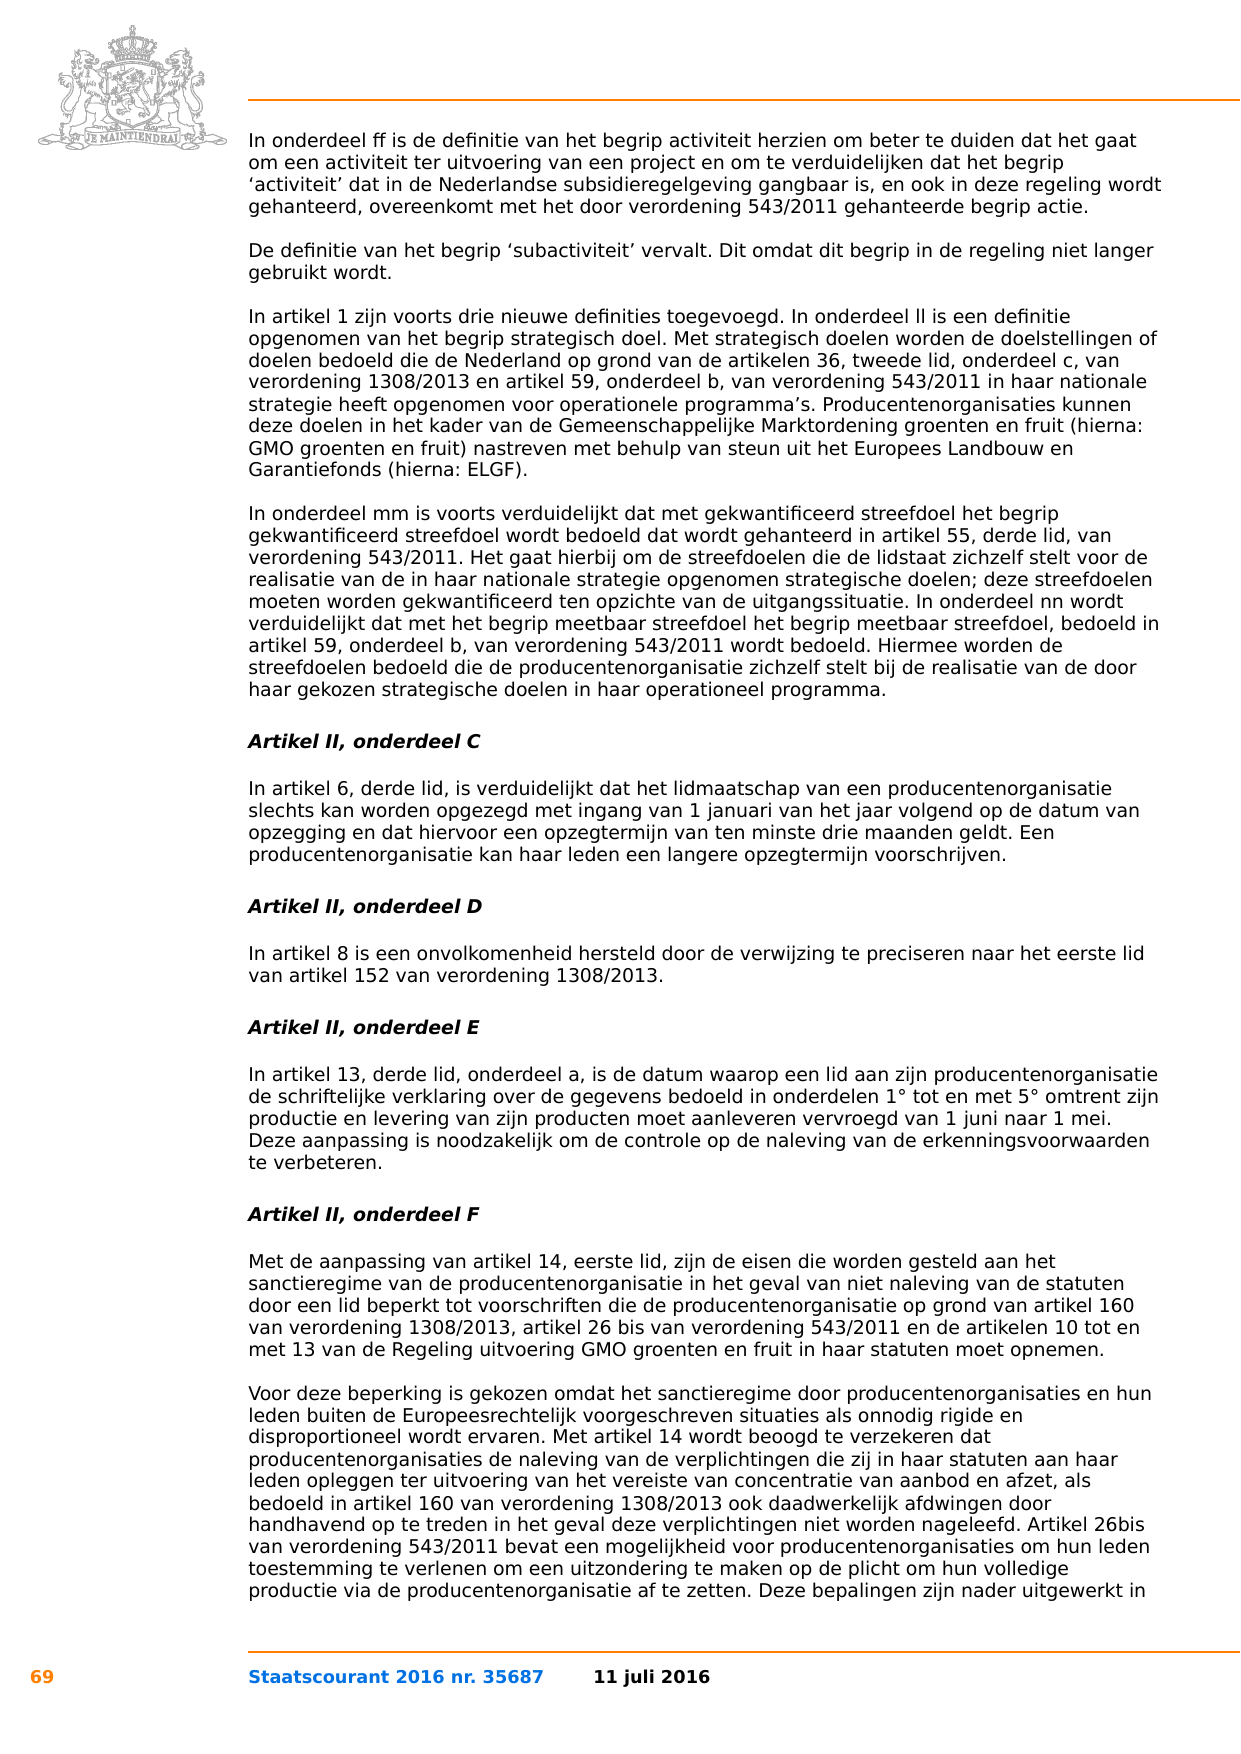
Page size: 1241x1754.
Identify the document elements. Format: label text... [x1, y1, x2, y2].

subtitle Artikel II, onderdeel F [248, 1204, 1163, 1226]
subtitle Artikel II, onderdeel E [248, 1017, 1163, 1039]
text De definitie van het begrip ‘subactiviteit’ vervalt. Dit omdat dit begrip in de regeling niet langer gebruikt wordt. [248, 240, 1163, 284]
text In onderdeel ff is de definitie van het begrip activiteit herzien om beter te duiden dat het gaat om een activiteit ter uitvoering van een project en om te verduidelijken dat het begrip ‘activiteit’ dat in de Nederlandse subsidieregelgeving gangbaar is, en ook in deze regeling wordt gehanteerd, overeenkomt met het door verordening 543/2011 gehanteerde begrip actie. [248, 130, 1163, 218]
text Voor deze beperking is gekozen omdat het sanctieregime door producentenorganisaties en hun leden buiten de Europeesrechtelijk voorgeschreven situaties als onnodig rigide en disproportioneel wordt ervaren. Met artikel 14 wordt beoogd te verzekeren dat producentenorganisaties de naleving van de verplichtingen die zij in haar statuten aan haar leden opleggen ter uitvoering van het vereiste van concentratie van aanbod en afzet, als bedoeld in artikel 160 van verordening 1308/2013 ook daadwerkelijk afdwingen door handhavend op te treden in het geval deze verplichtingen niet worden nageleefd. Artikel 26bis van verordening 543/2011 bevat een mogelijkheid voor producentenorganisaties om hun leden toestemming te verlenen om een uitzondering te maken op de plicht om hun volledige productie via de producentenorganisatie af te zetten. Deze bepalingen zijn nader uitgewerkt in [248, 1382, 1163, 1602]
text Met de aanpassing van artikel 14, eerste lid, zijn de eisen die worden gesteld aan het sanctieregime van de producentenorganisatie in het geval van niet naleving van de statuten door een lid beperkt tot voorschriften die de producentenorganisatie op grond van artikel 160 van verordening 1308/2013, artikel 26 bis van verordening 543/2011 en de artikelen 10 tot en met 13 van de Regeling uitvoering GMO groenten en fruit in haar statuten moet opnemen. [248, 1251, 1163, 1361]
text In artikel 13, derde lid, onderdeel a, is de datum waarop een lid aan zijn producentenorganisatie de schriftelijke verklaring over de gegevens bedoeld in onderdelen 1° tot en met 5° omtrent zijn productie en levering van zijn producten moet aanleveren vervroegd van 1 juni naar 1 mei. Deze aanpassing is noodzakelijk om de controle op de naleving van de erkenningsvoorwaarden te verbeteren. [248, 1064, 1163, 1174]
subtitle Artikel II, onderdeel D [248, 896, 1163, 918]
subtitle Artikel II, onderdeel C [248, 731, 1163, 753]
text In onderdeel mm is voorts verduidelijkt dat met gekwantificeerd streefdoel het begrip gekwantificeerd streefdoel wordt bedoeld dat wordt gehanteerd in artikel 55, derde lid, van verordening 543/2011. Het gaat hierbij om de streefdoelen die de lidstaat zichzelf stelt voor de realisatie van de in haar nationale strategie opgenomen strategische doelen; deze streefdoelen moeten worden gekwantificeerd ten opzichte van de uitgangssituatie. In onderdeel nn wordt verduidelijkt dat met het begrip meetbaar streefdoel het begrip meetbaar streefdoel, bedoeld in artikel 59, onderdeel b, van verordening 543/2011 wordt bedoeld. Hiermee worden de streefdoelen bedoeld die de producentenorganisatie zichzelf stelt bij de realisatie van de door haar gekozen strategische doelen in haar operationeel programma. [248, 503, 1163, 701]
text In artikel 8 is een onvolkomenheid hersteld door de verwijzing te preciseren naar het eerste lid van artikel 152 van verordening 1308/2013. [248, 943, 1163, 987]
picture [38, 25, 227, 150]
text In artikel 6, derde lid, is verduidelijkt dat het lidmaatschap van een producentenorganisatie slechts kan worden opgezegd met ingang van 1 januari van het jaar volgend op de datum van opzegging en dat hiervoor een opzegtermijn van ten minste drie maanden geldt. Een producentenorganisatie kan haar leden een langere opzegtermijn voorschrijven. [248, 778, 1163, 866]
text In artikel 1 zijn voorts drie nieuwe definities toegevoegd. In onderdeel ll is een definitie opgenomen van het begrip strategisch doel. Met strategisch doelen worden de doelstellingen of doelen bedoeld die de Nederland op grond van de artikelen 36, tweede lid, onderdeel c, van verordening 1308/2013 en artikel 59, onderdeel b, van verordening 543/2011 in haar nationale strategie heeft opgenomen voor operationele programma’s. Producentenorganisaties kunnen deze doelen in het kader van de Gemeenschappelijke Marktordening groenten en fruit (hierna: GMO groenten en fruit) nastreven met behulp van steun uit het Europees Landbouw en Garantiefonds (hierna: ELGF). [248, 306, 1163, 481]
